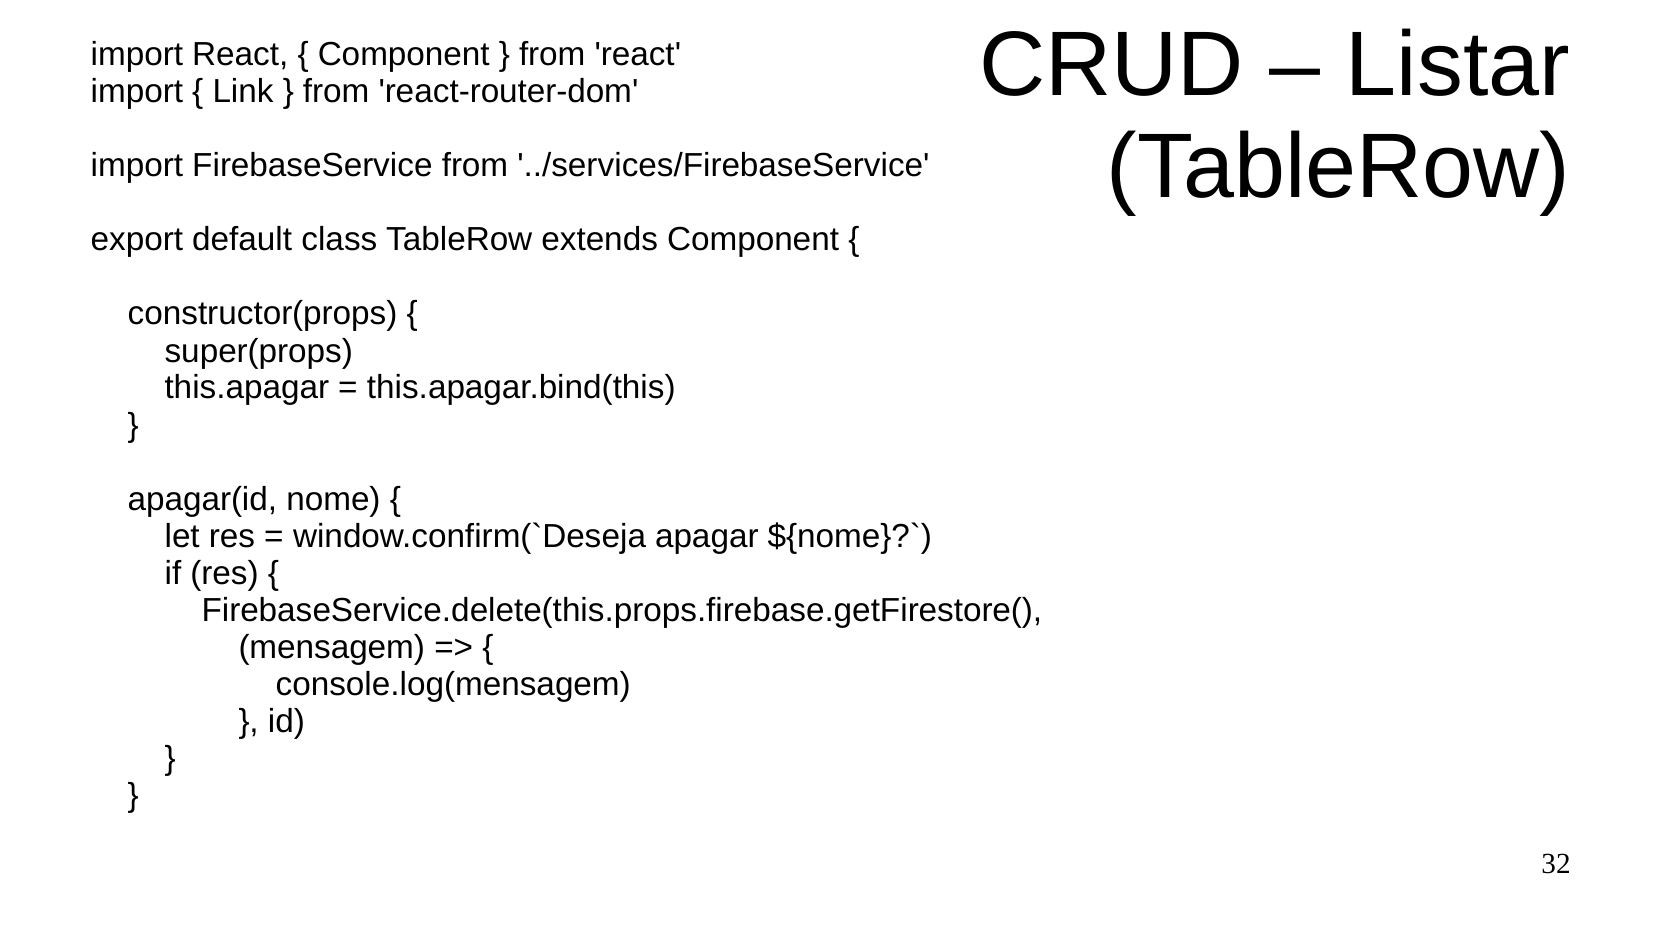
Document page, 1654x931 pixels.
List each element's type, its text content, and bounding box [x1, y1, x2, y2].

text_box import React, { Component } from 'react' import { Link } from 'react-router-dom' import FirebaseService from '../services/FirebaseService' export default class TableRow extends Component { constructor(props) { super(props) this.apagar = this.apagar.bind(this) } apagar(id, nome) { let res = window.confirm(`Deseja apagar ${nome}?`) if (res) { FirebaseService.delete(this.props.firebase.getFirestore(), (mensagem) => { console.log(mensagem) }, id) } } [75, 28, 1286, 895]
title CRUD – Listar (TableRow) [82, 12, 1571, 218]
